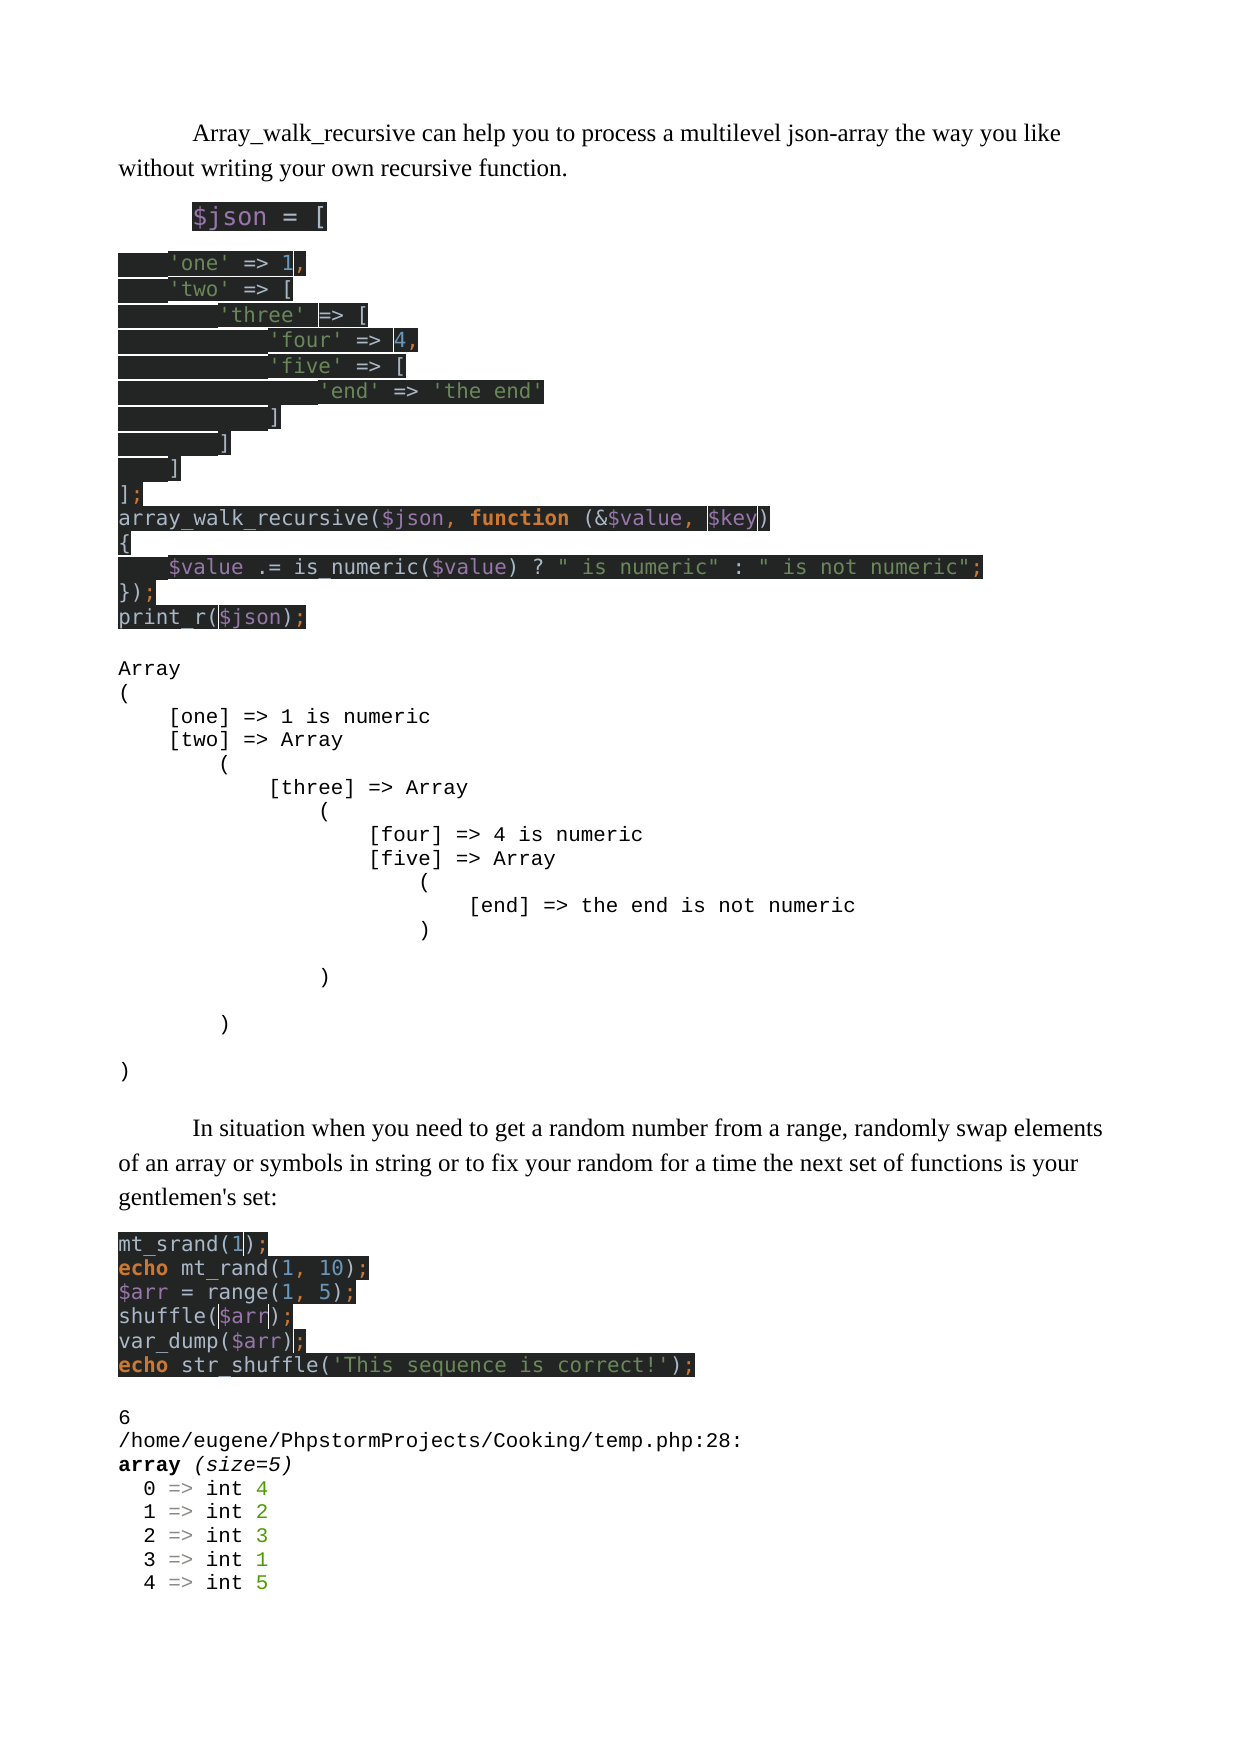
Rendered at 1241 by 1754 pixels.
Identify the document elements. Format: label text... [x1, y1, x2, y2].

text [five] => Array [118, 848, 1122, 871]
text 0 => int 4 [118, 1478, 1122, 1501]
text array_walk_recursive($json, function (&$value, $key) [118, 506, 1122, 531]
text mt_srand(1); [118, 1232, 1122, 1256]
text Array [118, 658, 1122, 682]
text ( [118, 753, 1122, 777]
text 'five' => [ [118, 354, 1122, 379]
text ] [118, 431, 1122, 456]
text ( [118, 800, 1122, 824]
text 3 => int 1 [118, 1548, 1122, 1572]
text /home/eugene/PhpstormProjects/Cooking/temp.php:28: [118, 1430, 1122, 1454]
text ]; [118, 482, 1122, 506]
text 'end' => 'the end' [118, 379, 1122, 405]
text { [118, 531, 1122, 555]
text $arr = range(1, 5); [118, 1280, 1122, 1304]
text }); [118, 580, 1122, 605]
text ] [118, 405, 1122, 431]
text [one] => 1 is numeric [118, 706, 1122, 729]
text 1 => int 2 [118, 1501, 1122, 1525]
text ) [118, 966, 1122, 989]
text 'four' => 4, [118, 328, 1122, 354]
text echo mt_rand(1, 10); [118, 1256, 1122, 1280]
text 2 => int 3 [118, 1525, 1122, 1548]
text 'three' => [ [118, 303, 1122, 328]
text ( [118, 871, 1122, 895]
text [three] => Array [118, 777, 1122, 800]
text [four] => 4 is numeric [118, 824, 1122, 848]
text $json = [ [118, 202, 1122, 231]
text 'one' => 1, [118, 251, 1122, 277]
text ) [118, 918, 1122, 942]
text print_r($json); [118, 605, 1122, 629]
text ] [118, 456, 1122, 482]
text shuffle($arr); [118, 1304, 1122, 1329]
text Array_walk_recursive can help you to process a multilevel json-array the way you like without writing your own recursive function. [118, 118, 1122, 181]
text In situation when you need to get a random number from a range, randomly swap elements of an array or symbols in string or to fix your random for a time the next set of functions is your gentlemen's set: [118, 1113, 1122, 1211]
text echo str_shuffle('This sequence is correct!'); [118, 1353, 1122, 1377]
text 4 => int 5 [118, 1572, 1122, 1596]
text [two] => Array [118, 729, 1122, 753]
text 6 [118, 1407, 1122, 1430]
text ) [118, 1060, 1122, 1084]
text ) [118, 1013, 1122, 1037]
text $value .= is_numeric($value) ? " is numeric" : " is not numeric"; [118, 555, 1122, 580]
text 'two' => [ [118, 277, 1122, 303]
text ( [118, 682, 1122, 706]
text var_dump($arr); [118, 1329, 1122, 1353]
text array (size=5) [118, 1454, 1122, 1478]
text [end] => the end is not numeric [118, 895, 1122, 918]
